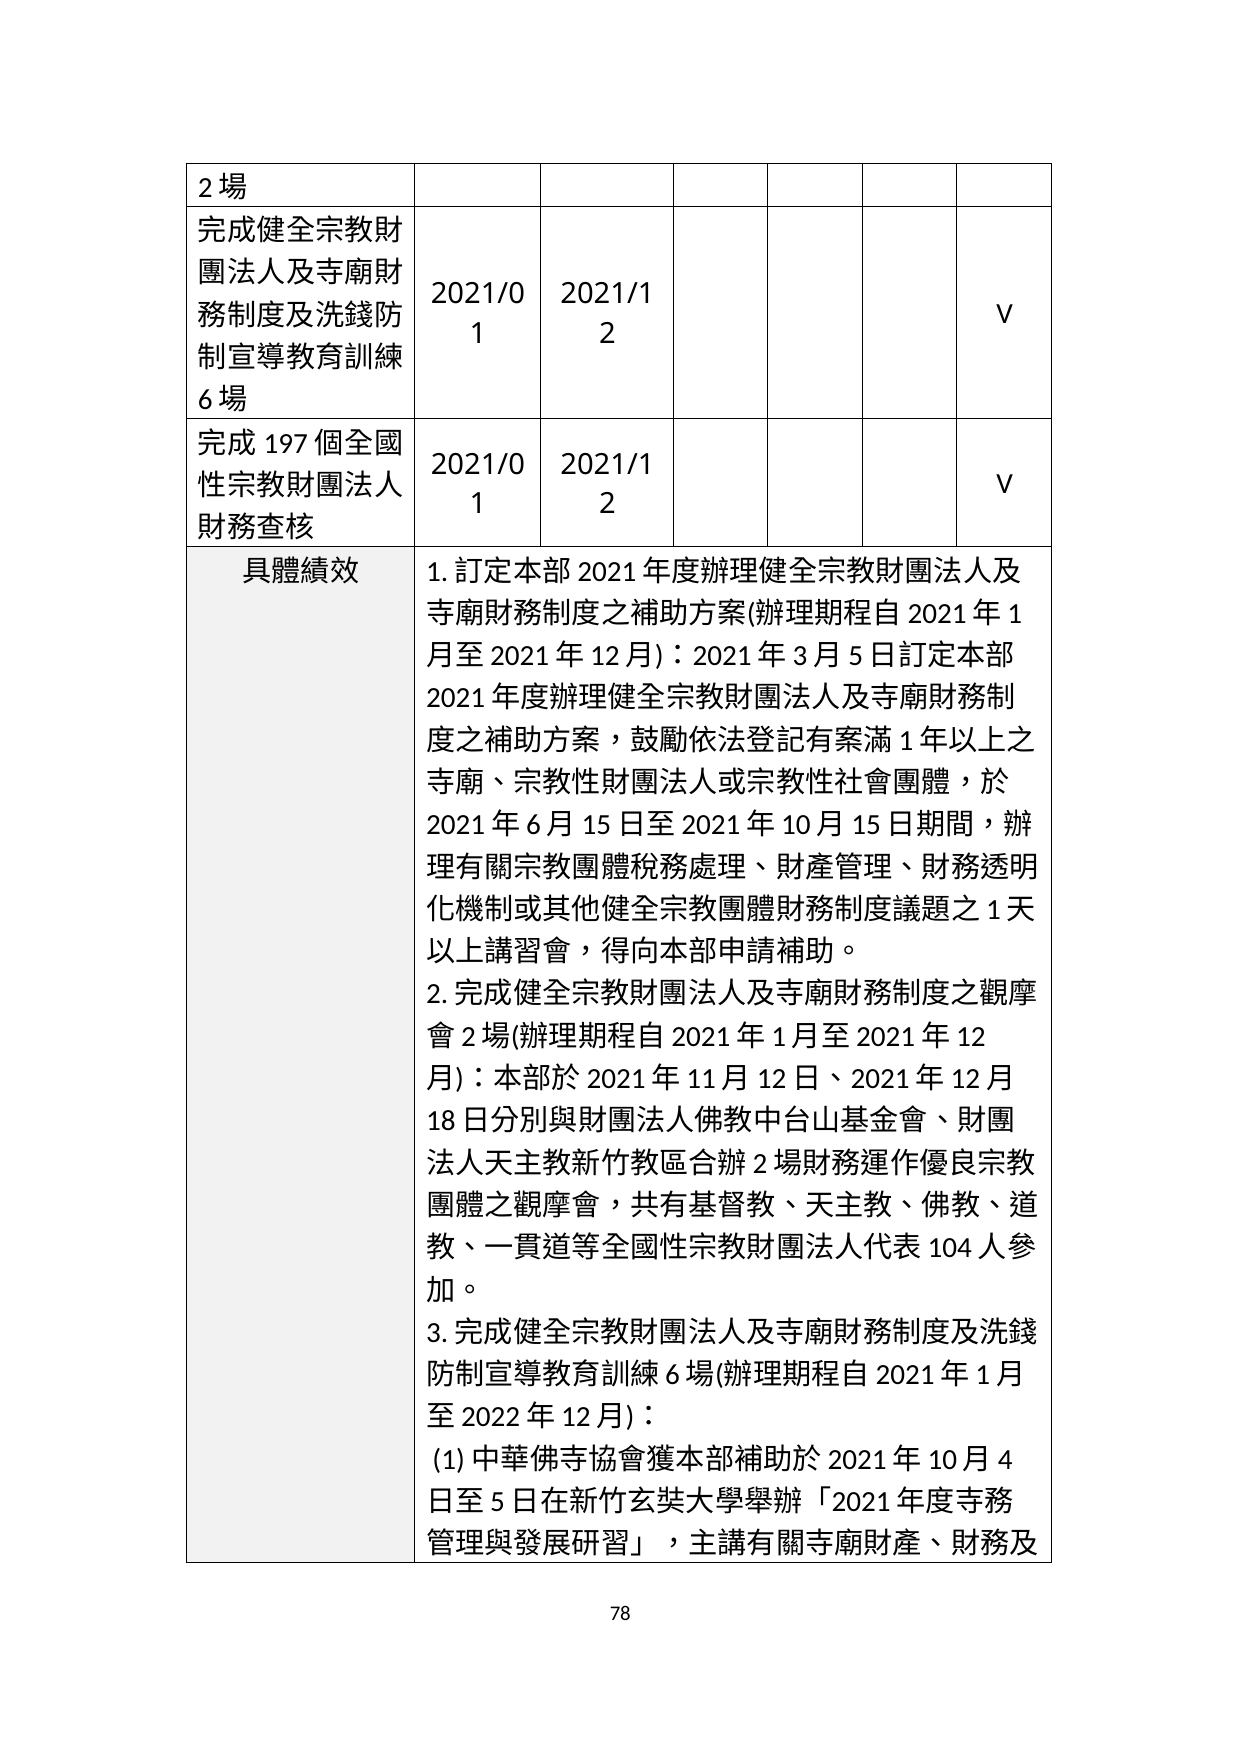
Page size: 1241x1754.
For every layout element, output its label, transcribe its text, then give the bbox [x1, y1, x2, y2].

table_cell 2021/12 [541, 207, 673, 418]
table_cell [863, 419, 956, 546]
table_cell [863, 207, 956, 418]
table_cell [541, 164, 673, 206]
table_cell [957, 164, 1051, 206]
table_cell [415, 164, 540, 206]
table_cell [863, 164, 956, 206]
table_cell 2場 [187, 164, 414, 206]
table_cell [768, 419, 862, 546]
table_cell 完成197個全國性宗教財團法人財務查核 [187, 419, 414, 546]
table_cell [768, 207, 862, 418]
table_cell 1. 訂定本部2021年度辦理健全宗教財團法人及寺廟財務制度之補助方案(辦理期程自2021年1月至2021年12月)：2021年3月5日訂定本部2021年度辦理健全宗教財團法人及寺廟財務制度之補助方案，鼓勵依法登記有案滿1年以上之寺廟、宗教性財團法人或宗教性社會團體，於2021年6月15日至2021年10月15日期間，辦理有關宗教團體稅務處理、財產管理、財務透明化機制或其他健全宗教團體財務制度議題之1天以上講習會，得向本部申請補助。 2. 完成健全宗教財團法人及寺廟財務制度之觀摩會2場(辦理期程自2021年1月至2021年12月)：本部於2021年11月12日、2021年12月18日分別與財團法人佛教中台山基金會、財團法人天主教新竹教區合辦2場財務運作優良宗教團體之觀摩會，共有基督教、天主教、佛教、道教、一貫道等全國性宗教財團法人代表104人參加。 3. 完成健全宗教財團法人及寺廟財務制度及洗錢防制宣導教育訓練6場(辦理期程自2021年1月至2022年12月)： (1) 中華佛寺協會獲本部補助於2021年10月4日至5日在新竹玄奘大學舉辦「2021年度寺務管理與發展研習」，主講有關寺廟財產、財務及 [415, 547, 1051, 1562]
table_cell 2021/12 [541, 419, 673, 546]
table_cell 具體績效 [187, 547, 414, 1562]
table_cell 2021/01 [415, 419, 540, 546]
table_cell V [957, 207, 1051, 418]
table_cell 完成健全宗教財團法人及寺廟財務制度及洗錢防制宣導教育訓練6場 [187, 207, 414, 418]
table_cell V [957, 419, 1051, 546]
table_cell [674, 207, 767, 418]
table_cell [768, 164, 862, 206]
table_cell [674, 419, 767, 546]
table_cell 2021/01 [415, 207, 540, 418]
table_cell [674, 164, 767, 206]
